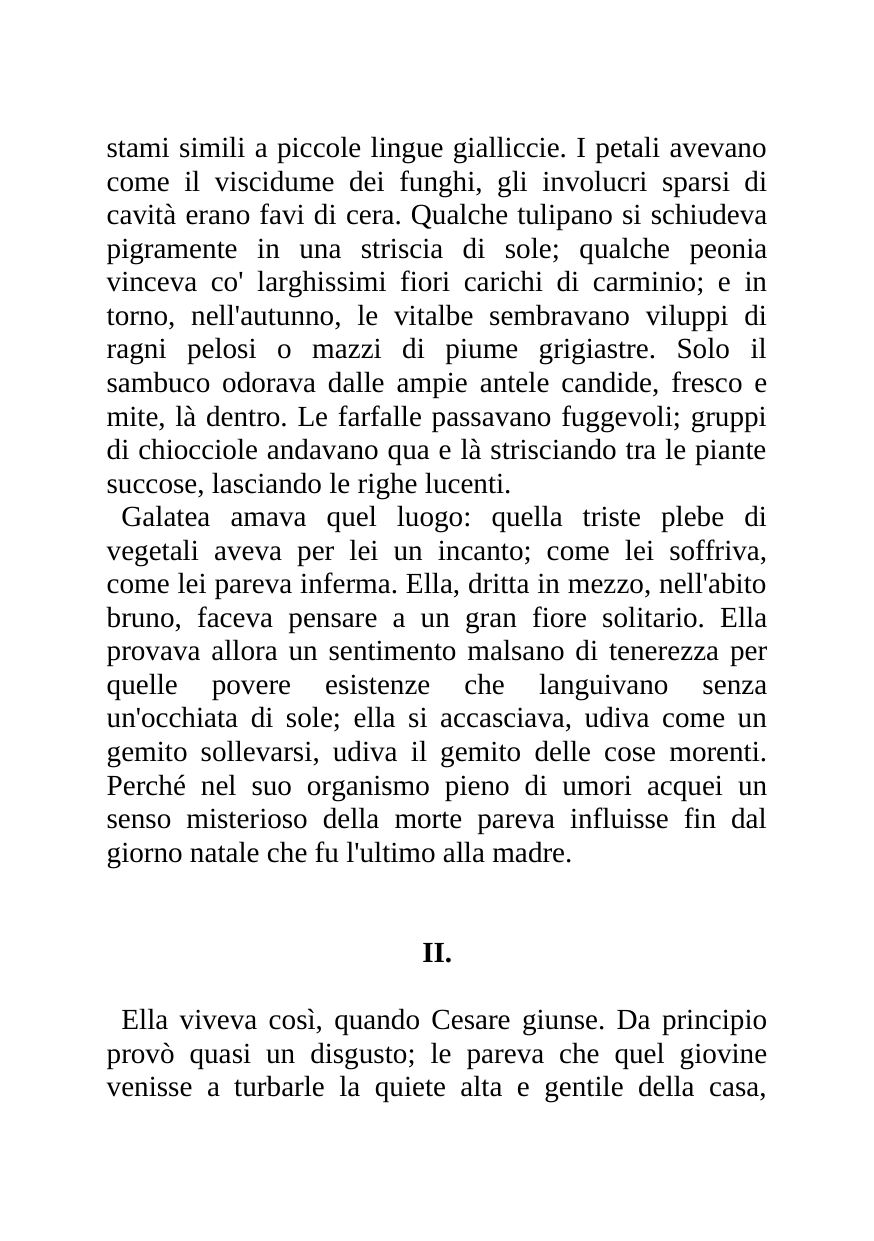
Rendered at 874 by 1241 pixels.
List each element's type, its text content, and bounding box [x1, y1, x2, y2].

text stami simili a piccole lingue gialliccie. I petali avevano come il viscidume dei funghi, gli involucri sparsi di cavità erano favi di cera. Qualche tulipano si schiudeva pigramente in una striscia di sole; qualche peonia vinceva co' larghissimi fiori carichi di carminio; e in torno, nell'autunno, le vitalbe sembravano viluppi di ragni pelosi o mazzi di piume grigiastre. Solo il sambuco odorava dalle ampie antele candide, fresco e mite, là dentro. Le farfalle passavano fuggevoli; gruppi di chiocciole andavano qua e là strisciando tra le piante succose, lasciando le righe lucenti. [106, 130, 768, 499]
text Ella viveva così, quando Cesare giunse. Da principio provò quasi un disgusto; le pareva che quel giovine venisse a turbarle la quiete alta e gentile della casa, [106, 1002, 768, 1103]
text Galatea amava quel luogo: quella triste plebe di vegetali aveva per lei un incanto; come lei soffriva, come lei pareva inferma. Ella, dritta in mezzo, nell'abito bruno, faceva pensare a un gran fiore solitario. Ella provava allora un sentimento malsano di tenerezza per quelle povere esistenze che languivano senza un'occhiata di sole; ella si accasciava, udiva come un gemito sollevarsi, udiva il gemito delle cose morenti. Perché nel suo organismo pieno di umori acquei un senso misterioso della morte pareva influisse fin dal giorno natale che fu l'ultimo alla madre. [106, 499, 768, 868]
text II. [106, 935, 768, 969]
